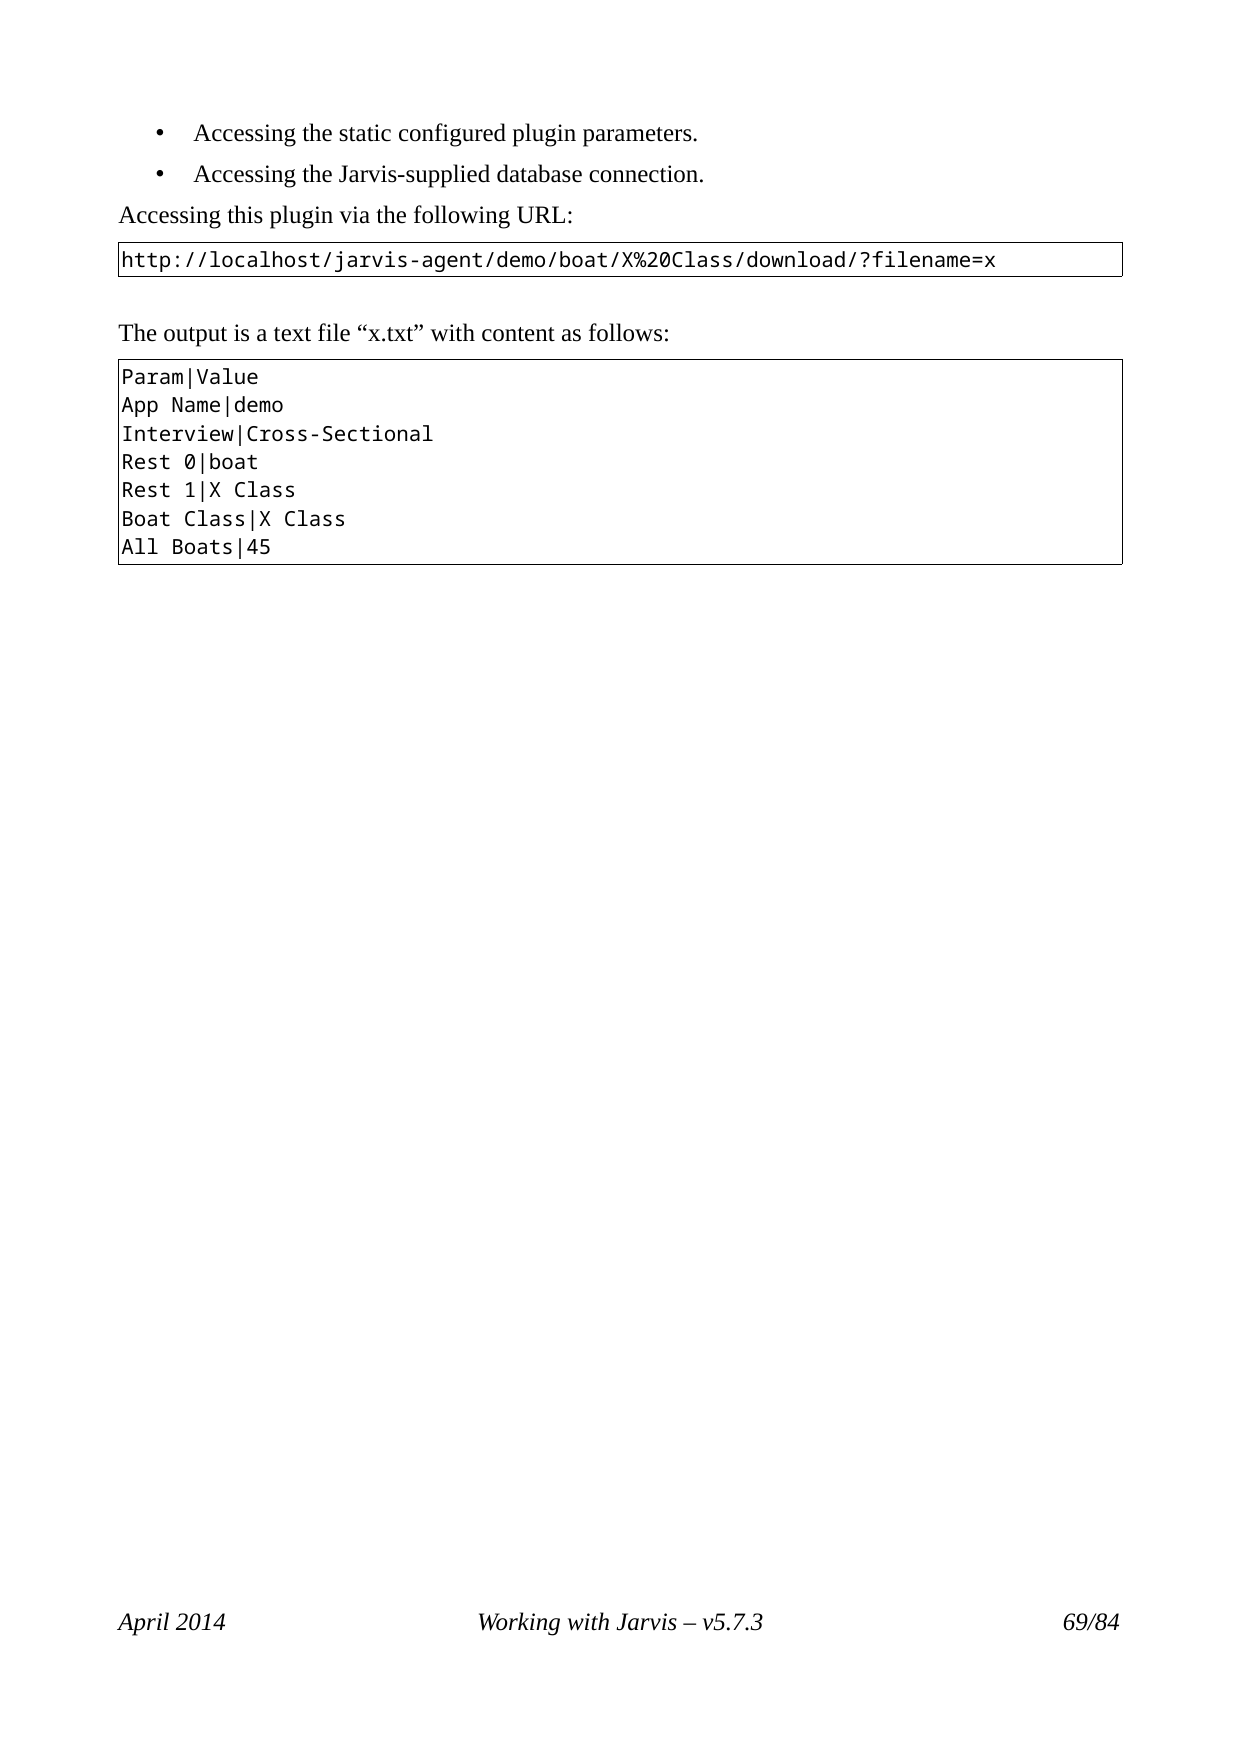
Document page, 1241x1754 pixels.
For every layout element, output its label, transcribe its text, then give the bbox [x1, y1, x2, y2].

text Interview|Cross-Sectional [119, 416, 1122, 444]
text http://localhost/jarvis-agent/demo/boat/X%20Class/download/?filename=x [119, 243, 1122, 276]
text Rest 0|boat [119, 444, 1122, 473]
text The output is a text file “x.txt” with content as follows: [118, 318, 1122, 346]
list Accessing the Jarvis-supplied database connection. [156, 159, 1122, 188]
list Accessing the static configured plugin parameters. [156, 118, 1122, 147]
text All Boats|45 [119, 529, 1122, 564]
text App Name|demo [119, 387, 1122, 416]
text Param|Value [119, 360, 1122, 387]
text Accessing this plugin via the following URL: [118, 201, 1122, 229]
text Rest 1|X Class [119, 473, 1122, 501]
text Boat Class|X Class [119, 501, 1122, 529]
